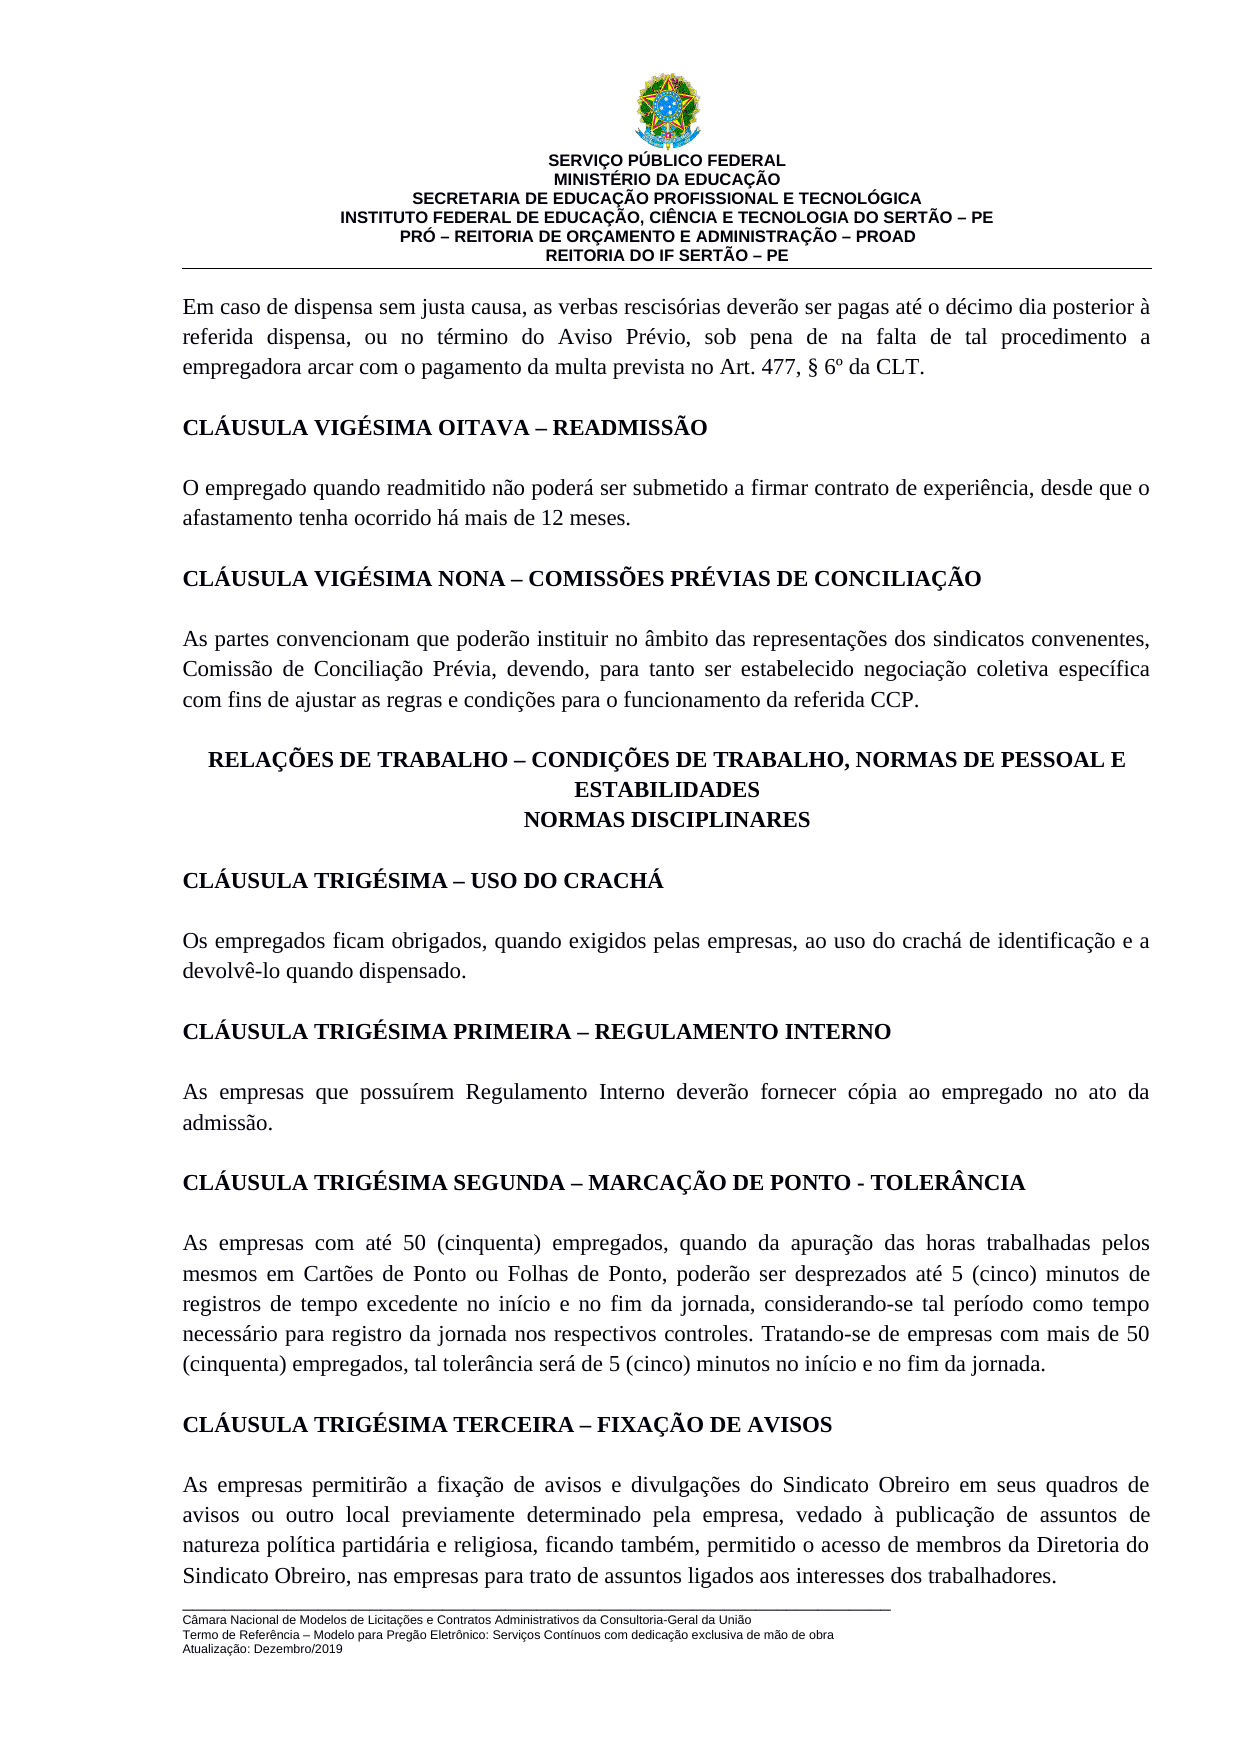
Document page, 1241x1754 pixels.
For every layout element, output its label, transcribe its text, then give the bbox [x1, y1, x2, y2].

text CLÁUSULA VIGÉSIMA NONA – COMISSÕES PRÉVIAS DE CONCILIAÇÃO [182, 565, 1152, 591]
text CLÁUSULA TRIGÉSIMA SEGUNDA – MARCAÇÃO DE PONTO - TOLERÂNCIA [182, 1169, 1152, 1195]
text CLÁUSULA VIGÉSIMA OITAVA – READMISSÃO [182, 414, 1152, 440]
text CLÁUSULA TRIGÉSIMA TERCEIRA – FIXAÇÃO DE AVISOS [182, 1411, 1152, 1437]
text Os empregados ficam obrigados, quando exigidos pelas empresas, ao uso do crachá de identificação e a devolvê-lo quando dispensado. [182, 927, 1152, 984]
text Em caso de dispensa sem justa causa, as verbas rescisórias deverão ser pagas até o décimo dia posterior à referida dispensa, ou no término do Aviso Prévio, sob pena de na falta de tal procedimento a empregadora arcar com o pagamento da multa prevista no Art. 477, § 6º da CLT. [182, 293, 1152, 380]
text As empresas com até 50 (cinquenta) empregados, quando da apuração das horas trabalhadas pelos mesmos em Cartões de Ponto ou Folhas de Ponto, poderão ser desprezados até 5 (cinco) minutos de registros de tempo excedente no início e no fim da jornada, considerando-se tal período como tempo necessário para registro da jornada nos respectivos controles. Tratando-se de empresas com mais de 50 (cinquenta) empregados, tal tolerância será de 5 (cinco) minutos no início e no fim da jornada. [182, 1229, 1152, 1377]
text As partes convencionam que poderão instituir no âmbito das representações dos sindicatos convenentes, Comissão de Conciliação Prévia, devendo, para tanto ser estabelecido negociação coletiva específica com fins de ajustar as regras e condições para o funcionamento da referida CCP. [182, 625, 1152, 712]
text O empregado quando readmitido não poderá ser submetido a firmar contrato de experiência, desde que o afastamento tenha ocorrido há mais de 12 meses. [182, 474, 1152, 531]
text As empresas permitirão a fixação de avisos e divulgações do Sindicato Obreiro em seus quadros de avisos ou outro local previamente determinado pela empresa, vedado à publicação de assuntos de natureza política partidária e religiosa, ficando também, permitido o acesso de membros da Diretoria do Sindicato Obreiro, nas empresas para trato de assuntos ligados aos interesses dos trabalhadores. [182, 1471, 1152, 1588]
text CLÁUSULA TRIGÉSIMA – USO DO CRACHÁ [182, 867, 1152, 893]
text RELAÇÕES DE TRABALHO – CONDIÇÕES DE TRABALHO, NORMAS DE PESSOAL E ESTABILIDADES [182, 746, 1152, 803]
text NORMAS DISCIPLINARES [182, 807, 1152, 833]
text CLÁUSULA TRIGÉSIMA PRIMEIRA – REGULAMENTO INTERNO [182, 1018, 1152, 1044]
text As empresas que possuírem Regulamento Interno deverão fornecer cópia ao empregado no ato da admissão. [182, 1078, 1152, 1135]
